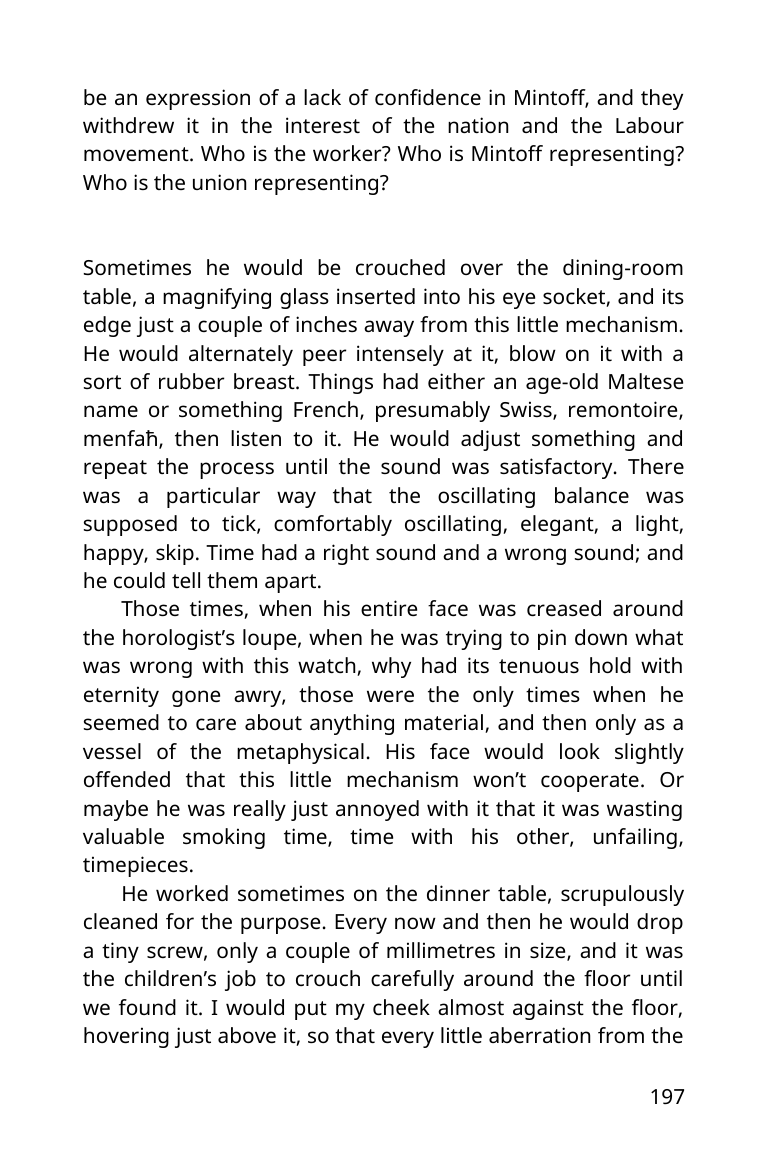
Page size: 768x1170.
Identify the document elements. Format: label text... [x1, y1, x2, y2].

text Sometimes he would be crouched over the dining-room table, a magnifying glass inserted into his eye socket, and its edge just a couple of inches away from this little mechanism. He would alternately peer intensely at it, blow on it with a sort of rubber breast. Things had either an age-old Maltese name or something French, presumably Swiss, remontoire, menfaħ, then listen to it. He would adjust something and repeat the process until the sound was satisfactory. There was a particular way that the oscillating balance was supposed to tick, comfortably oscillating, elegant, a light, happy, skip. Time had a right sound and a wrong sound; and he could tell them apart. [83, 253, 685, 594]
text be an expression of a lack of confidence in Mintoff, and they withdrew it in the interest of the nation and the Labour movement. Who is the worker? Who is Mintoff representing? Who is the union representing? [83, 83, 685, 196]
text He worked sometimes on the dinner table, scrupulously cleaned for the purpose. Every now and then he would drop a tiny screw, only a couple of millimetres in size, and it was the children’s job to crouch carefully around the floor until we found it. I would put my cheek almost against the floor, hovering just above it, so that every little aberration from the [83, 879, 685, 1049]
text Those times, when his entire face was creased around the horologist’s loupe, when he was trying to pin down what was wrong with this watch, why had its tenuous hold with eternity gone awry, those were the only times when he seemed to care about anything material, and then only as a vessel of the metaphysical. His face would look slightly offended that this little mechanism won’t cooperate. Or maybe he was really just annoyed with it that it was wasting valuable smoking time, time with his other, unfailing, timepieces. [83, 594, 685, 879]
